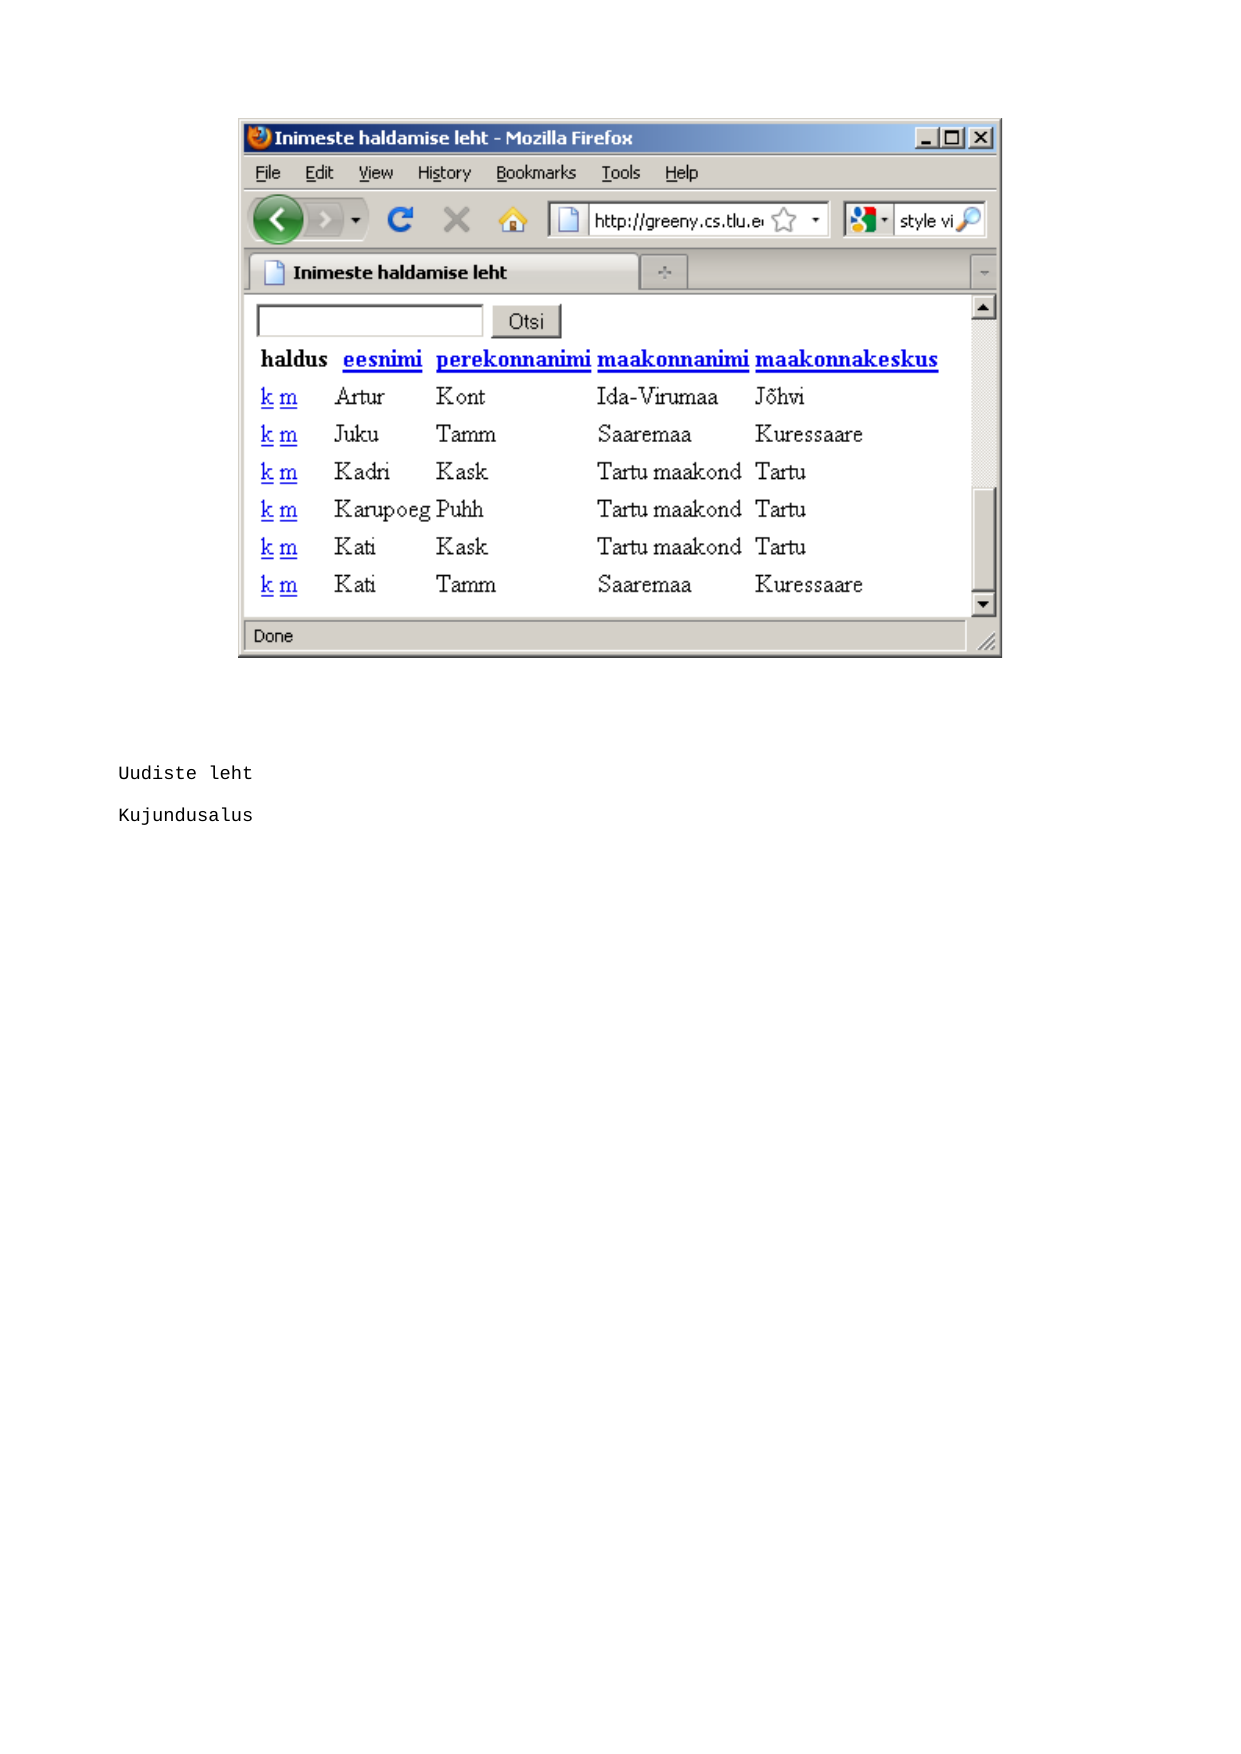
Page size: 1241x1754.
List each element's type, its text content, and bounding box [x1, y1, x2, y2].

picture [238, 118, 1003, 658]
text Uudiste leht [118, 763, 1122, 785]
text Kujundusalus [118, 806, 1122, 827]
